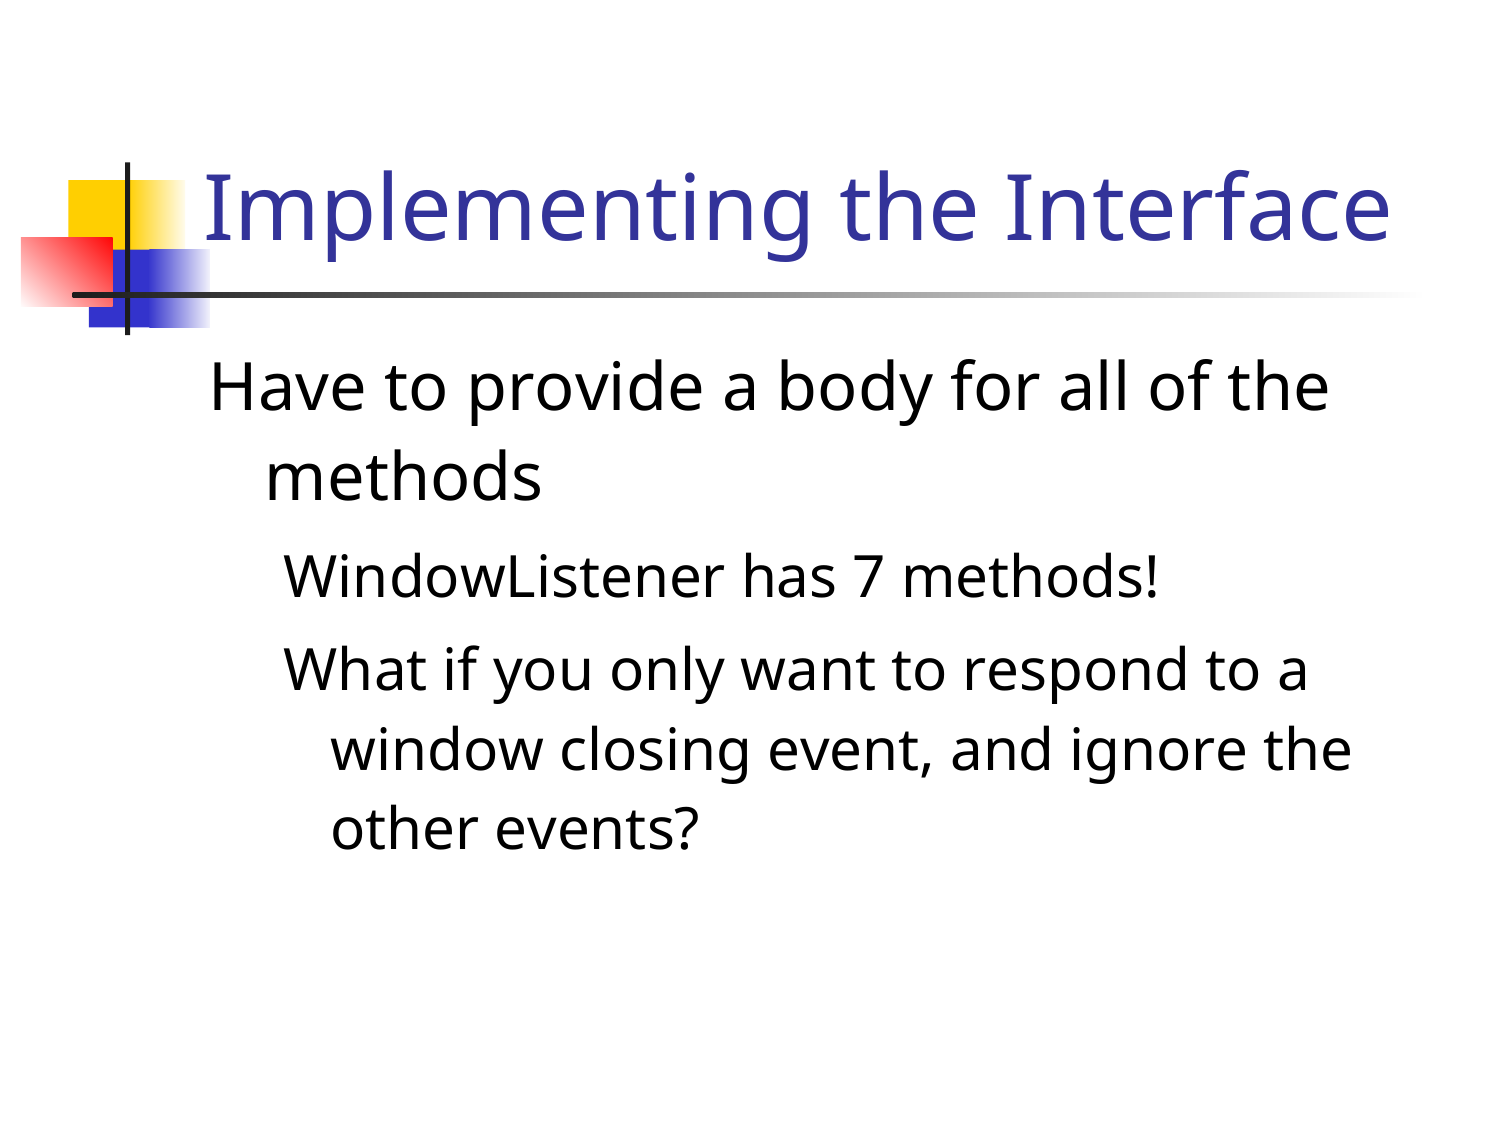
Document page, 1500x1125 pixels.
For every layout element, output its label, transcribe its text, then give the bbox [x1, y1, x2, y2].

title Implementing the Interface [188, 35, 1468, 276]
list Have to provide a body for all of the methods WindowListener has 7 methods! What if you only want to respond to a window closing event, and ignore the other events? [193, 331, 1469, 1007]
